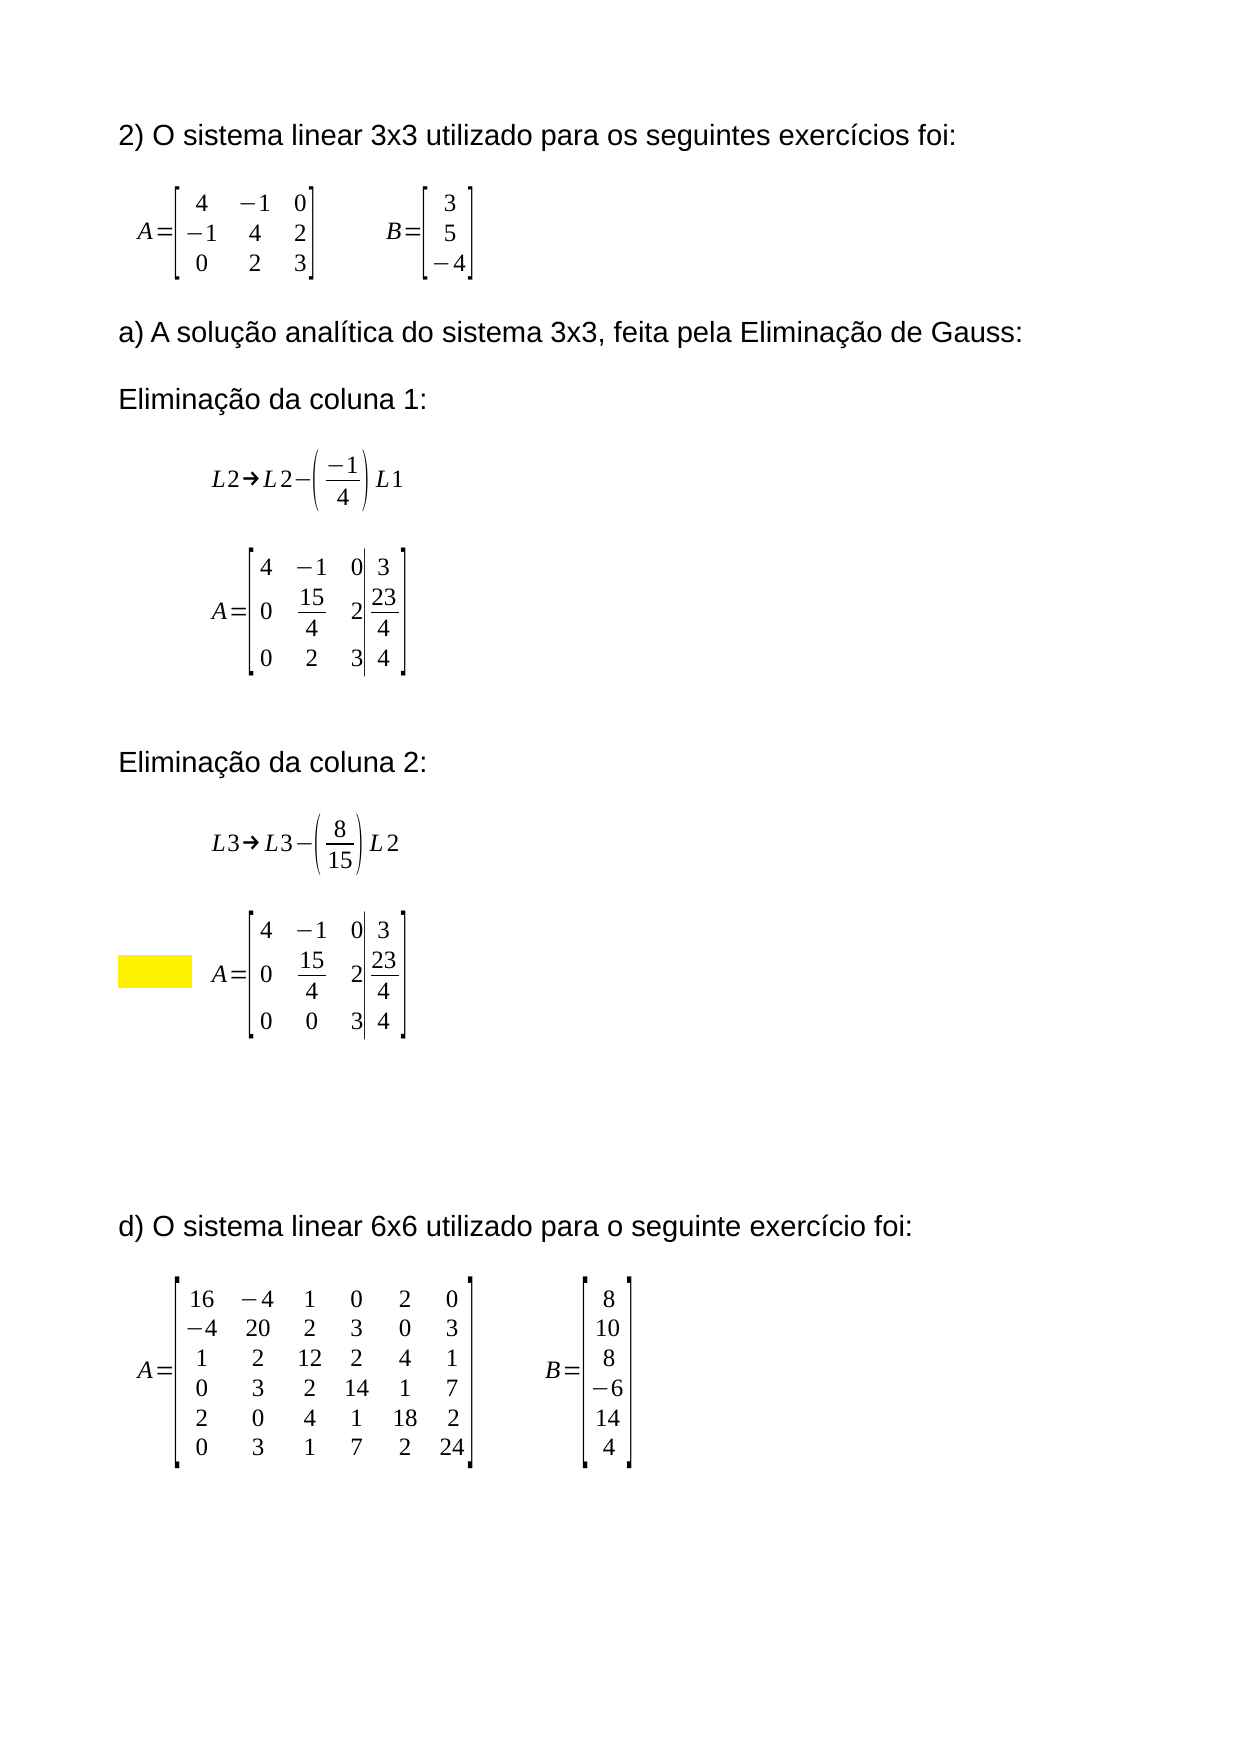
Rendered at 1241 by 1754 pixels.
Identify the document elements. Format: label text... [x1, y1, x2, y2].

text Eliminação da coluna 2: [118, 745, 1122, 778]
text 2) O sistema linear 3x3 utilizado para os seguintes exercícios foi: [118, 118, 1122, 152]
text a) A solução analítica do sistema 3x3, feita pela Eliminação de Gauss: [118, 314, 1122, 348]
text Eliminação da coluna 1: [118, 382, 1122, 415]
text d) O sistema linear 6x6 utilizado para o seguinte exercício foi: [118, 1209, 1122, 1242]
